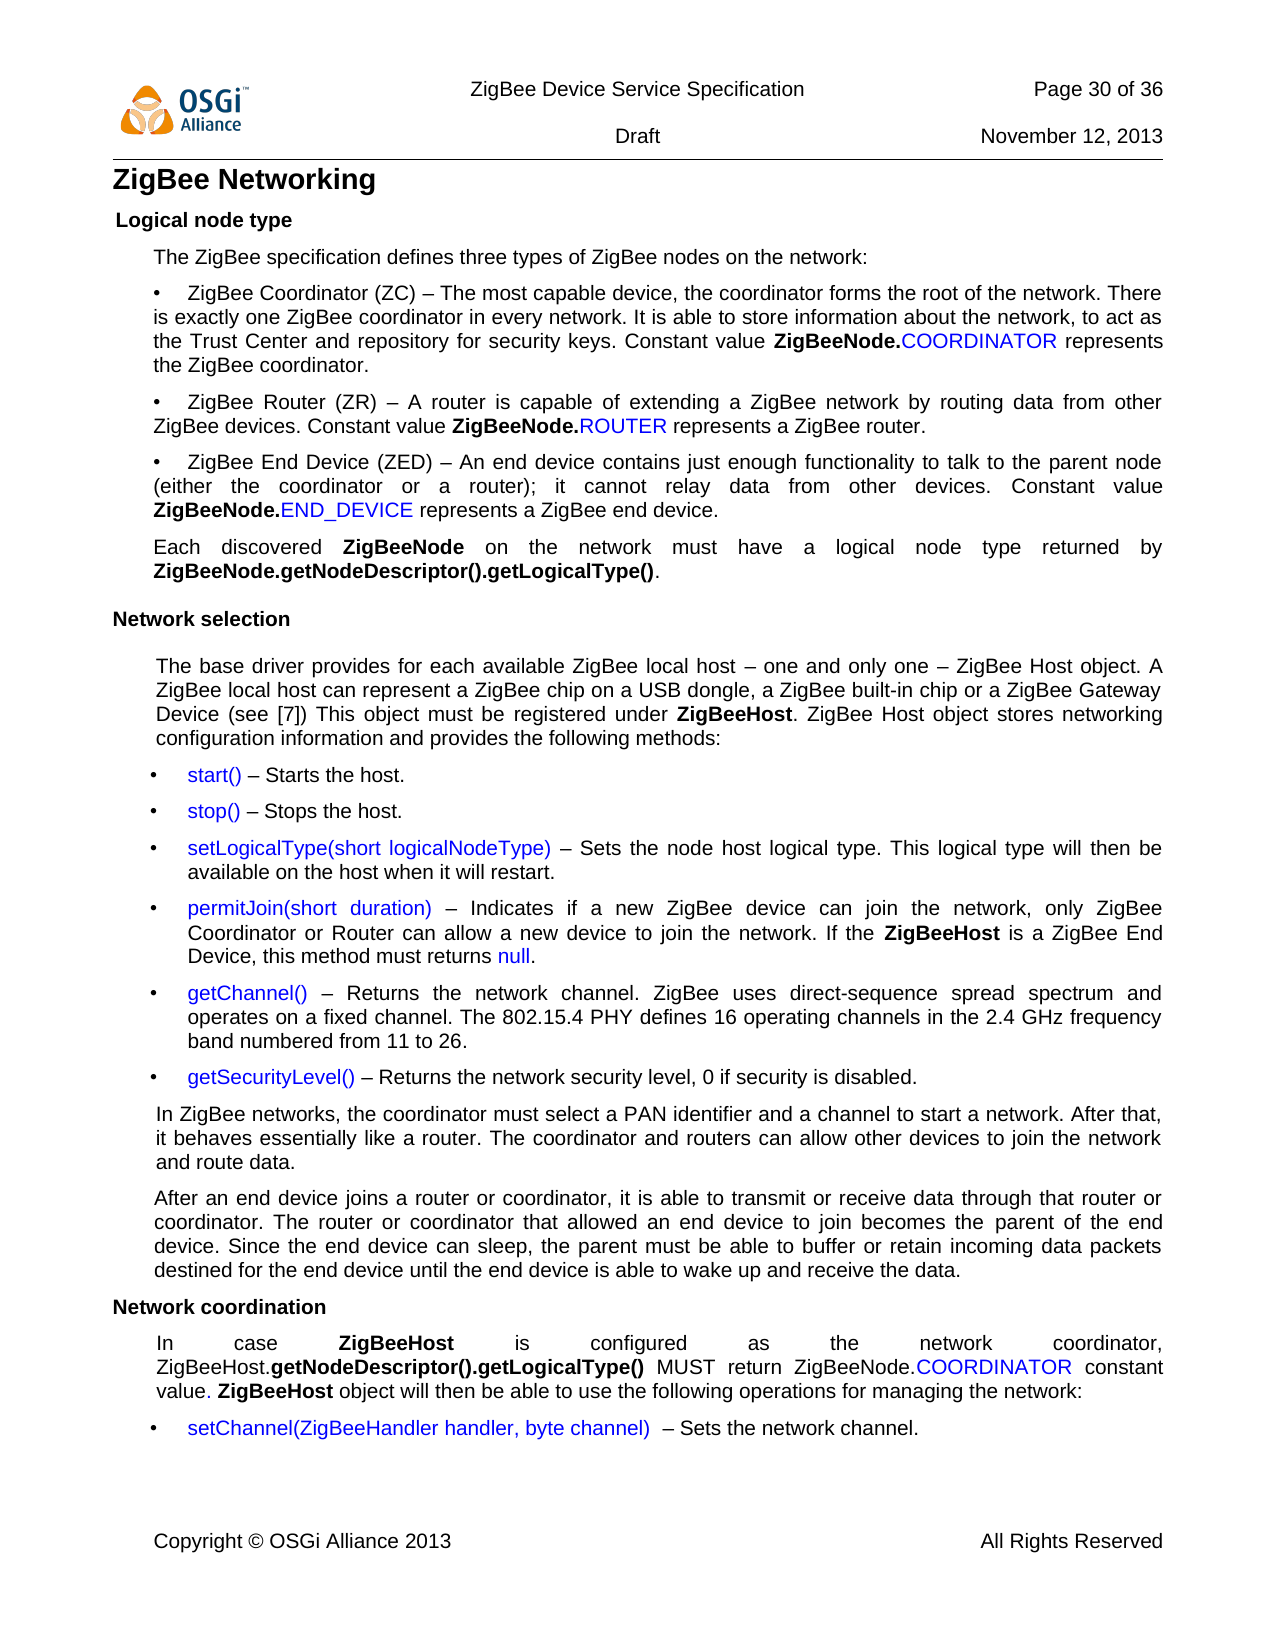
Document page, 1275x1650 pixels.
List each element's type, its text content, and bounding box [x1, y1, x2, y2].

list start() – Starts the host. [150, 763, 1163, 787]
text Logical node type [115, 208, 1163, 232]
list getSecurityLevel() – Returns the network security level, 0 if security is disabled. [150, 1065, 1163, 1089]
list Network selection [112, 606, 1163, 630]
list permitJoin(short duration) – Indicates if a new ZigBee device can join the network, only ZigBee Coordinator or Router can allow a new device to join the network. If the ZigBeeHost is a ZigBee End Device, this method must returns null. [150, 896, 1163, 968]
list setChannel(ZigBeeHandler handler, byte channel) – Sets the network channel. [150, 1415, 1163, 1439]
text The base driver provides for each available ZigBee local host – one and only one – ZigBee Host object. A ZigBee local host can represent a ZigBee chip on a USB dongle, a ZigBee built-in chip or a ZigBee Gateway Device (see [7].) This object must be registered under ZigBeeHost. ZigBee Host object stores networking configuration information and provides the following methods: [156, 654, 1163, 750]
list stop() – Stops the host. [150, 799, 1163, 823]
list ZigBee Router (ZR) – A router is capable of extending a ZigBee network by routing data from other ZigBee devices. Constant value ZigBeeNode.ROUTER represents a ZigBee router. [153, 389, 1163, 437]
text In case ZigBeeHost is configured as the network coordinator, ZigBeeHost.getNodeDescriptor().getLogicalType() MUST return ZigBeeNode.COORDINATOR constant value. ZigBeeHost object will then be able to use the following operations for managing the network: [156, 1331, 1163, 1403]
text Network coordination [112, 1294, 1163, 1318]
text After an end device joins a router or coordinator, it is able to transmit or receive data through that router or coordinator. The router or coordinator that allowed an end device to join becomes the parent of the end device. Since the end device can sleep, the parent must be able to buffer or retain incoming data packets destined for the end device until the end device is able to wake up and receive the data. [154, 1186, 1163, 1282]
list setLogicalType(short logicalNodeType) – Sets the node host logical type. This logical type will then be available on the host when it will restart. [150, 836, 1163, 884]
picture [113, 78, 257, 142]
subtitle ZigBee Networking [112, 160, 1163, 196]
list getChannel() – Returns the network channel. ZigBee uses direct-sequence spread spectrum and operates on a fixed channel. The 802.15.4 PHY defines 16 operating channels in the 2.4 GHz frequency band numbered from 11 to 26. [150, 981, 1163, 1053]
list ZigBee End Device (ZED) – An end device contains just enough functionality to talk to the parent node (either the coordinator or a router); it cannot relay data from other devices. Constant value ZigBeeNode.END_DEVICE represents a ZigBee end device. [153, 450, 1163, 522]
text The ZigBee specification defines three types of ZigBee nodes on the network: [153, 244, 1163, 268]
text In ZigBee networks, the coordinator must select a PAN identifier and a channel to start a network. After that, it behaves essentially like a router. The coordinator and routers can allow other devices to join the network and route data. [156, 1102, 1163, 1174]
list ZigBee Coordinator (ZC) – The most capable device, the coordinator forms the root of the network. There is exactly one ZigBee coordinator in every network. It is able to store information about the network, to act as the Trust Center and repository for security keys. Constant value ZigBeeNode.COORDINATOR represents the ZigBee coordinator. [153, 281, 1163, 377]
list Each discovered ZigBeeNode on the network must have a logical node type returned by ZigBeeNode.getNodeDescriptor().getLogicalType(). [153, 534, 1163, 582]
